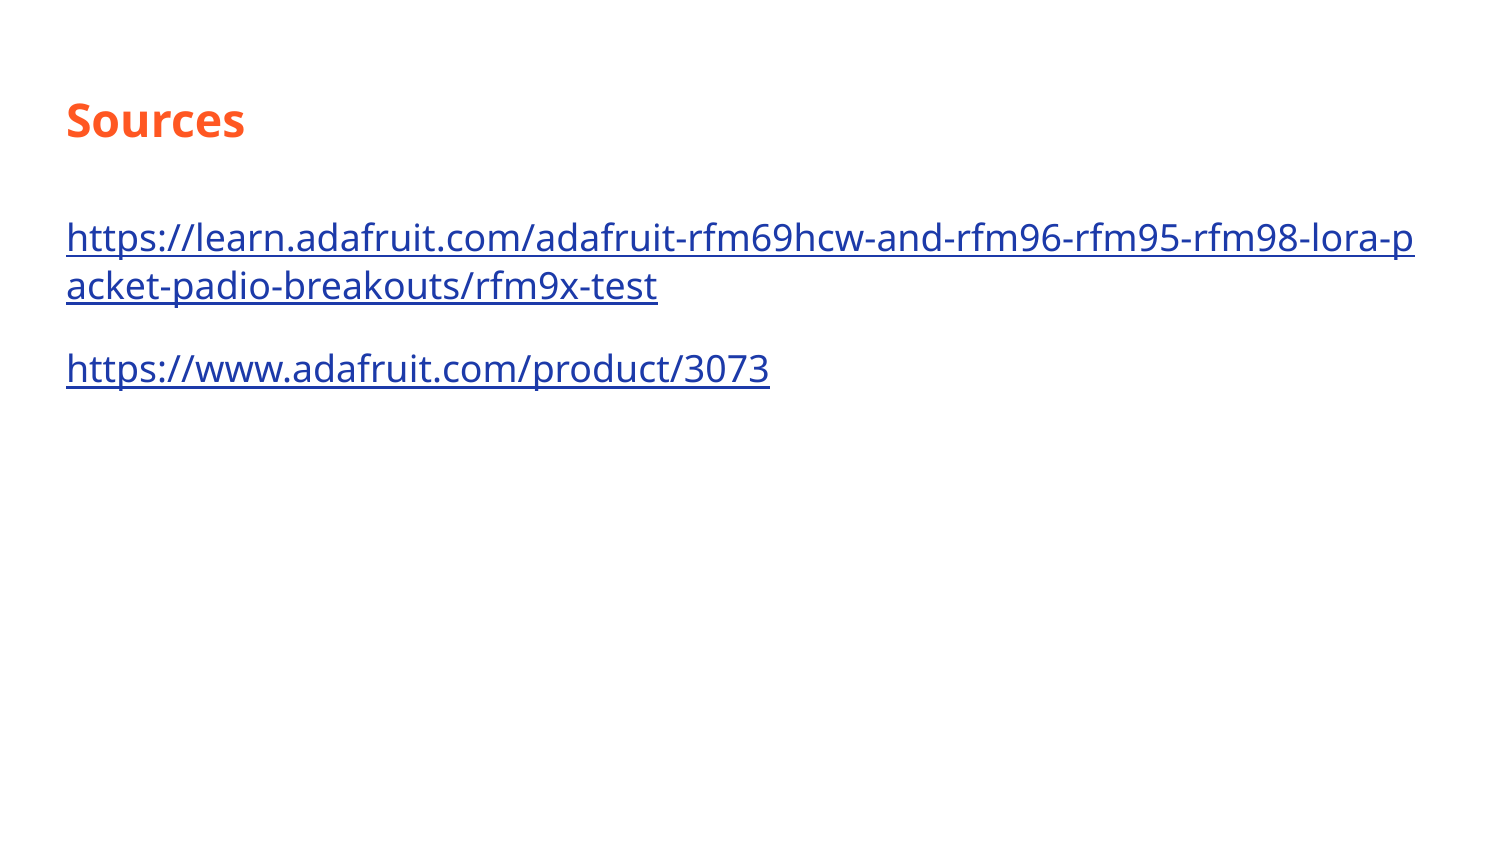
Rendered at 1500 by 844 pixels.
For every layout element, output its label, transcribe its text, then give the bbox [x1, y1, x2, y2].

title Sources [51, 72, 1449, 167]
list https://learn.adafruit.com/adafruit-rfm69hcw-and-rfm96-rfm95-rfm98-lora-packet-padio-breakouts/rfm9x-test https://www.adafruit.com/product/3073 [51, 189, 1449, 750]
